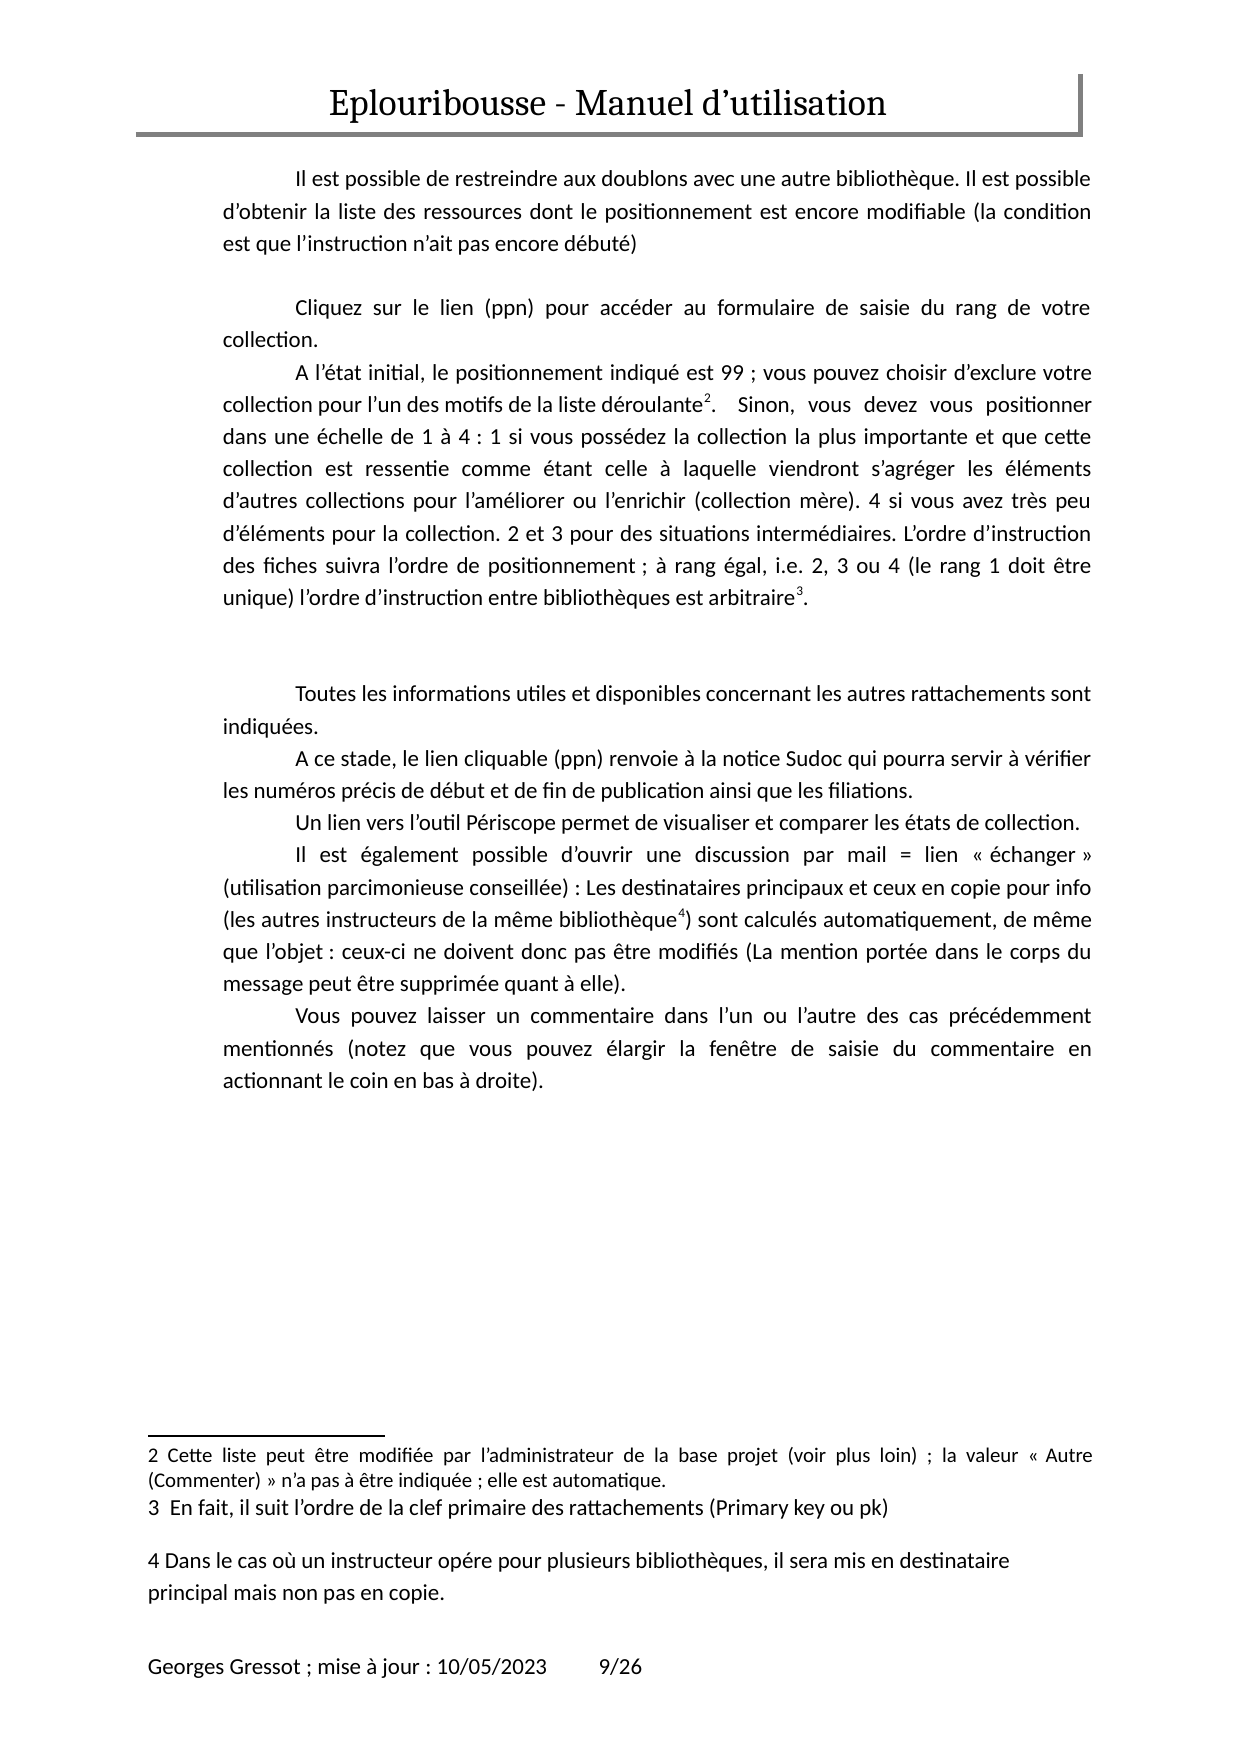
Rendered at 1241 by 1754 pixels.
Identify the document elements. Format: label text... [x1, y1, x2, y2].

text Cette liste peut être modifiée par l’administrateur de la base projet (voir plus loin) ; la valeur « Autre (Commenter) » n’a pas à être indiquée ; elle est automatique. [148, 1442, 1093, 1493]
list Un lien vers l’outil Périscope permet de visualiser et comparer les états de collection. [223, 808, 1093, 836]
list Cliquez sur le lien (ppn) pour accéder au formulaire de saisie du rang de votre collection. [223, 293, 1093, 353]
list Il est également possible d’ouvrir une discussion par mail = lien « échanger » (utilisation parcimonieuse conseillée) : Les destinataires principaux et ceux en copie pour info (les autres instructeurs de la même bibliothèque) sont calculés automatiquement, de même que l’objet : ceux-ci ne doivent donc pas être modifiés (La mention portée dans le corps du message peut être supprimée quant à elle). [223, 841, 1093, 997]
text En fait, il suit l’ordre de la clef primaire des rattachements (Primary key ou pk) [148, 1493, 1093, 1521]
list Toutes les informations utiles et disponibles concernant les autres rattachements sont indiquées. [223, 679, 1093, 740]
list A l’état initial, le positionnement indiqué est 99 ; vous pouvez choisir d’exclure votre collection pour l’un des motifs de la liste déroulante. Sinon, vous devez vous positionner dans une échelle de 1 à 4 : 1 si vous possédez la collection la plus importante et que cette collection est ressentie comme étant celle à laquelle viendront s’agréger les éléments d’autres collections pour l’améliorer ou l’enrichir (collection mère). 4 si vous avez très peu d’éléments pour la collection. 2 et 3 pour des situations intermédiaires. L’ordre d’instruction des fiches suivra l’ordre de positionnement ; à rang égal, i.e. 2, 3 ou 4 (le rang 1 doit être unique) l’ordre d’instruction entre bibliothèques est arbitraire. [223, 358, 1093, 611]
list Vous pouvez laisser un commentaire dans l’un ou l’autre des cas précédemment mentionnés (notez que vous pouvez élargir la fenêtre de saisie du commentaire en actionnant le coin en bas à droite). [223, 1001, 1093, 1094]
list A ce stade, le lien cliquable (ppn) renvoie à la notice Sudoc qui pourra servir à vérifier les numéros précis de début et de fin de publication ainsi que les filiations. [223, 744, 1093, 804]
text Dans le cas où un instructeur opére pour plusieurs bibliothèques, il sera mis en destinataire principal mais non pas en copie. [148, 1546, 1093, 1606]
list Il est possible de restreindre aux doublons avec une autre bibliothèque. Il est possible d’obtenir la liste des ressources dont le positionnement est encore modifiable (la condition est que l’instruction n’ait pas encore débuté) [223, 164, 1093, 257]
